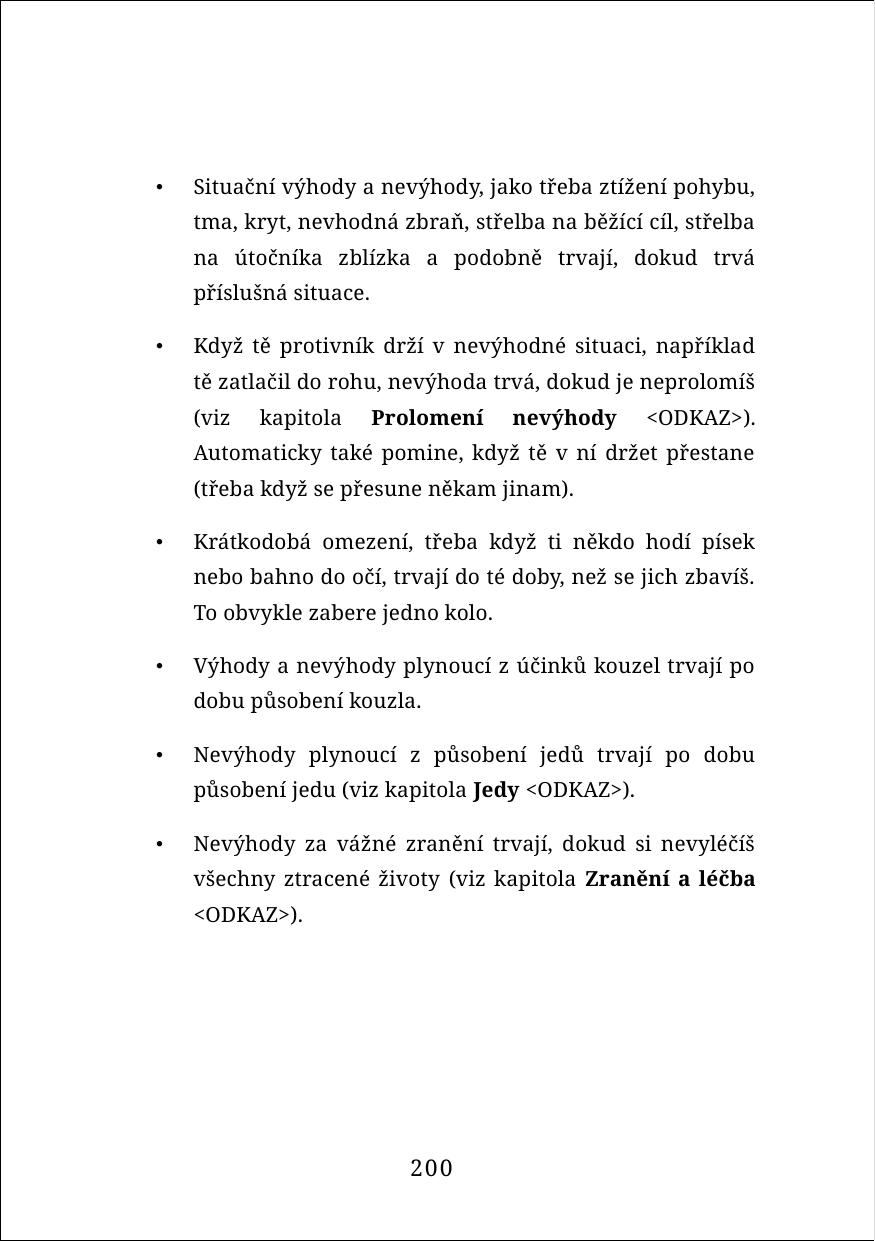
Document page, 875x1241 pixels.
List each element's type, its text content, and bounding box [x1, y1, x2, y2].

list Výhody a nevýhody plynoucí z účinků kouzel trvají po dobu působení kouzla. [156, 651, 756, 715]
list Nevýhody za vážné zranění trvají, dokud si nevyléčíš všechny ztracené životy (viz kapitola Zranění a léčba <ODKAZ>). [156, 829, 756, 928]
list Situační výhody a nevýhody, jako třeba ztížení pohybu, tma, kryt, nevhodná zbraň, střelba na běžící cíl, střelba na útočníka zblízka a podobně trvají, dokud trvá příslušná situace. [156, 172, 756, 307]
list Když tě protivník drží v nevýhodné situaci, například tě zatlačil do rohu, nevýhoda trvá, dokud je neprolomíš (viz kapitola Prolomení nevýhody <ODKAZ>). Automaticky také pomine, když tě v ní držet přestane (třeba když se přesune někam jinam). [156, 332, 756, 502]
list Nevýhody plynoucí z působení jedů trvají po dobu působení jedu (viz kapitola Jedy <ODKAZ>). [156, 740, 756, 804]
list Krátkodobá omezení, třeba když ti někdo hodí písek nebo bahno do očí, trvají do té doby, než se jich zbavíš. To obvykle zabere jedno kolo. [156, 527, 756, 626]
